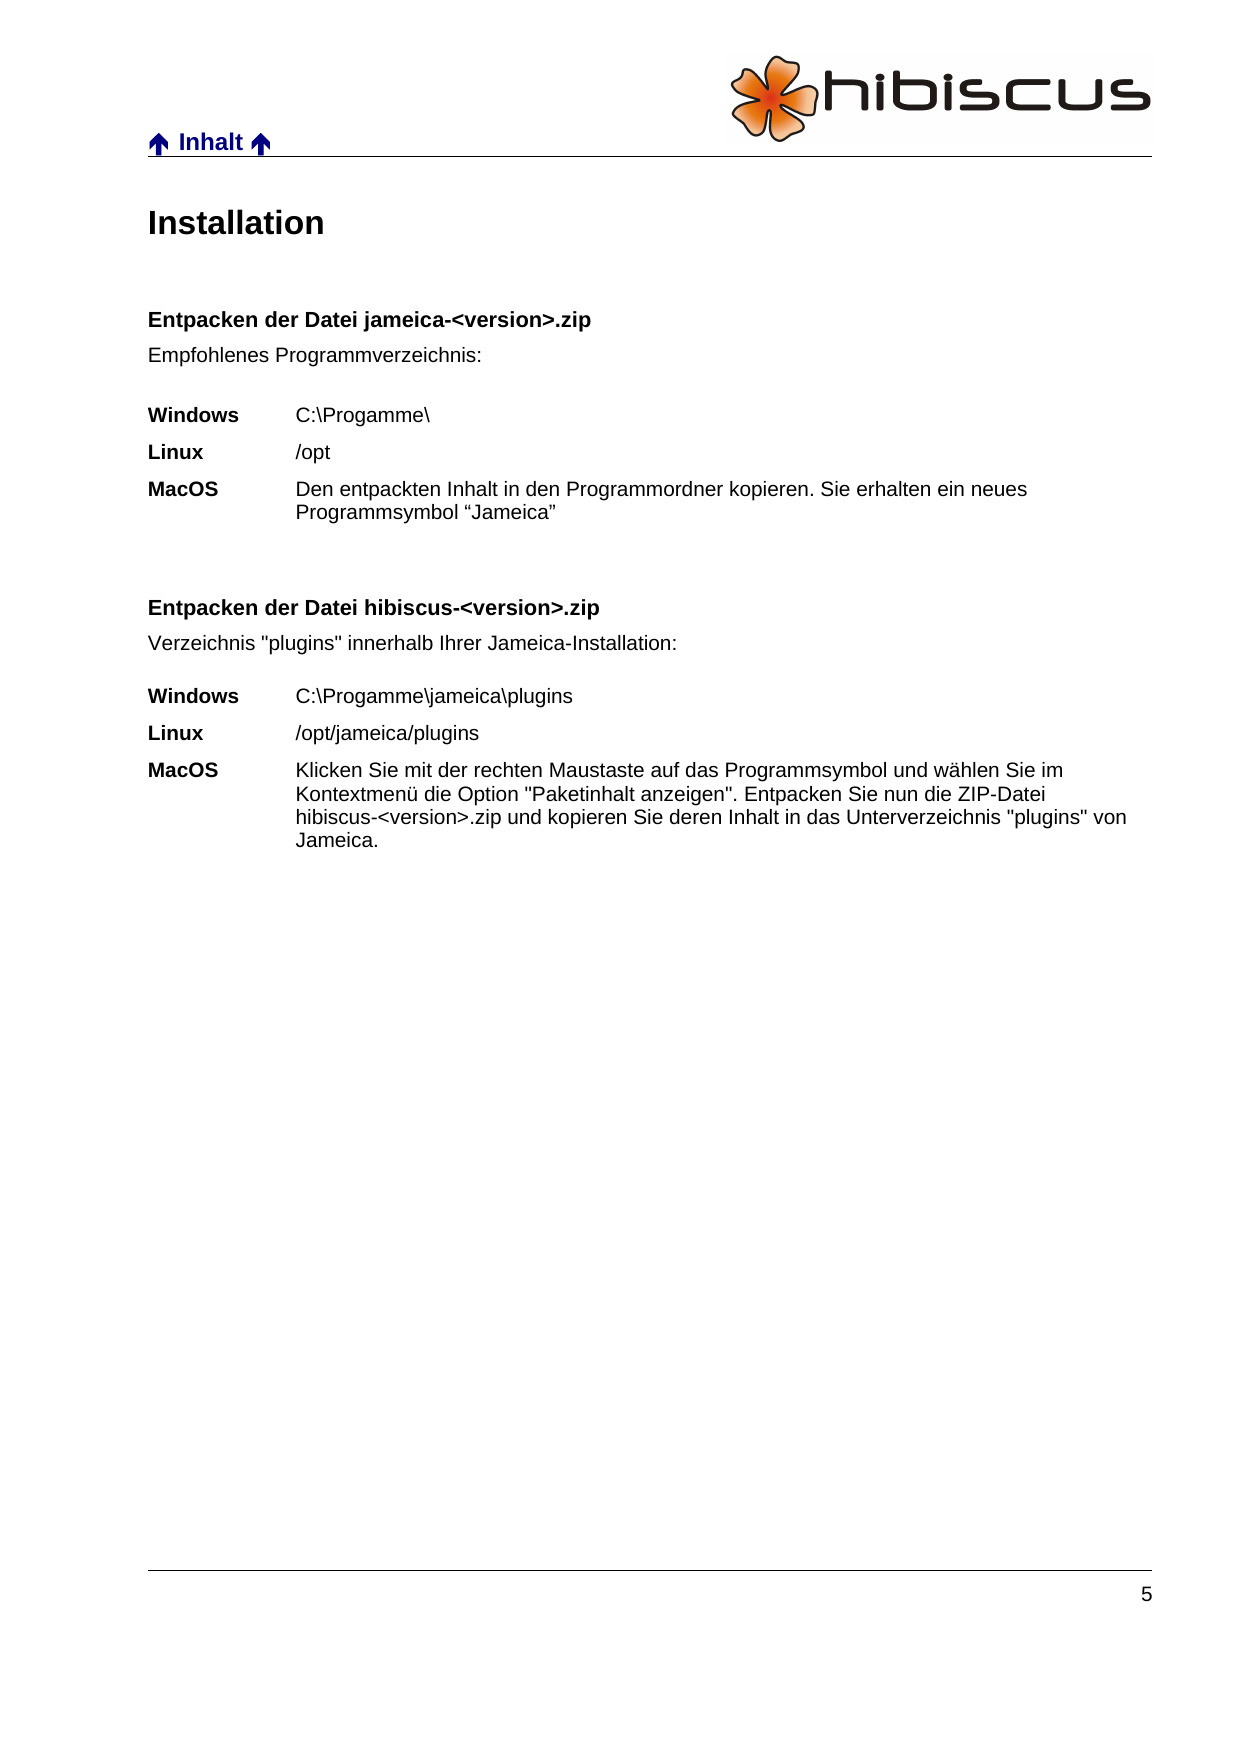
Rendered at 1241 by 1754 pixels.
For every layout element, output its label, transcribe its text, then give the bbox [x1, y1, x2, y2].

subtitle Installation [148, 204, 1152, 242]
text MacOS Den entpackten Inhalt in den Programmordner kopieren. Sie erhalten ein neues Programmsymbol “Jameica” [148, 478, 1152, 524]
text Linux /opt/jameica/plugins [148, 722, 1152, 745]
picture [723, 51, 1153, 144]
subtitle Entpacken der Datei jameica-<version>.zip [148, 308, 1152, 332]
text Windows C:\Progamme\jameica\plugins [148, 684, 1152, 708]
text Linux /opt [148, 440, 1152, 464]
text MacOS Klicken Sie mit der rechten Maustaste auf das Programmsymbol und wählen Sie im Kontextmenü die Option "Paketinhalt anzeigen". Entpacken Sie nun die ZIP-Datei hibiscus-<version>.zip und kopieren Sie deren Inhalt in das Unterverzeichnis "plugins" von Jameica. [148, 759, 1152, 852]
text Windows C:\Progamme\ [148, 403, 1152, 426]
text Empfohlenes Programmverzeichnis: [148, 344, 1152, 367]
text Verzeichnis "plugins" innerhalb Ihrer Jameica-Installation: [148, 632, 1152, 655]
subtitle Entpacken der Datei hibiscus-<version>.zip [148, 595, 1152, 620]
